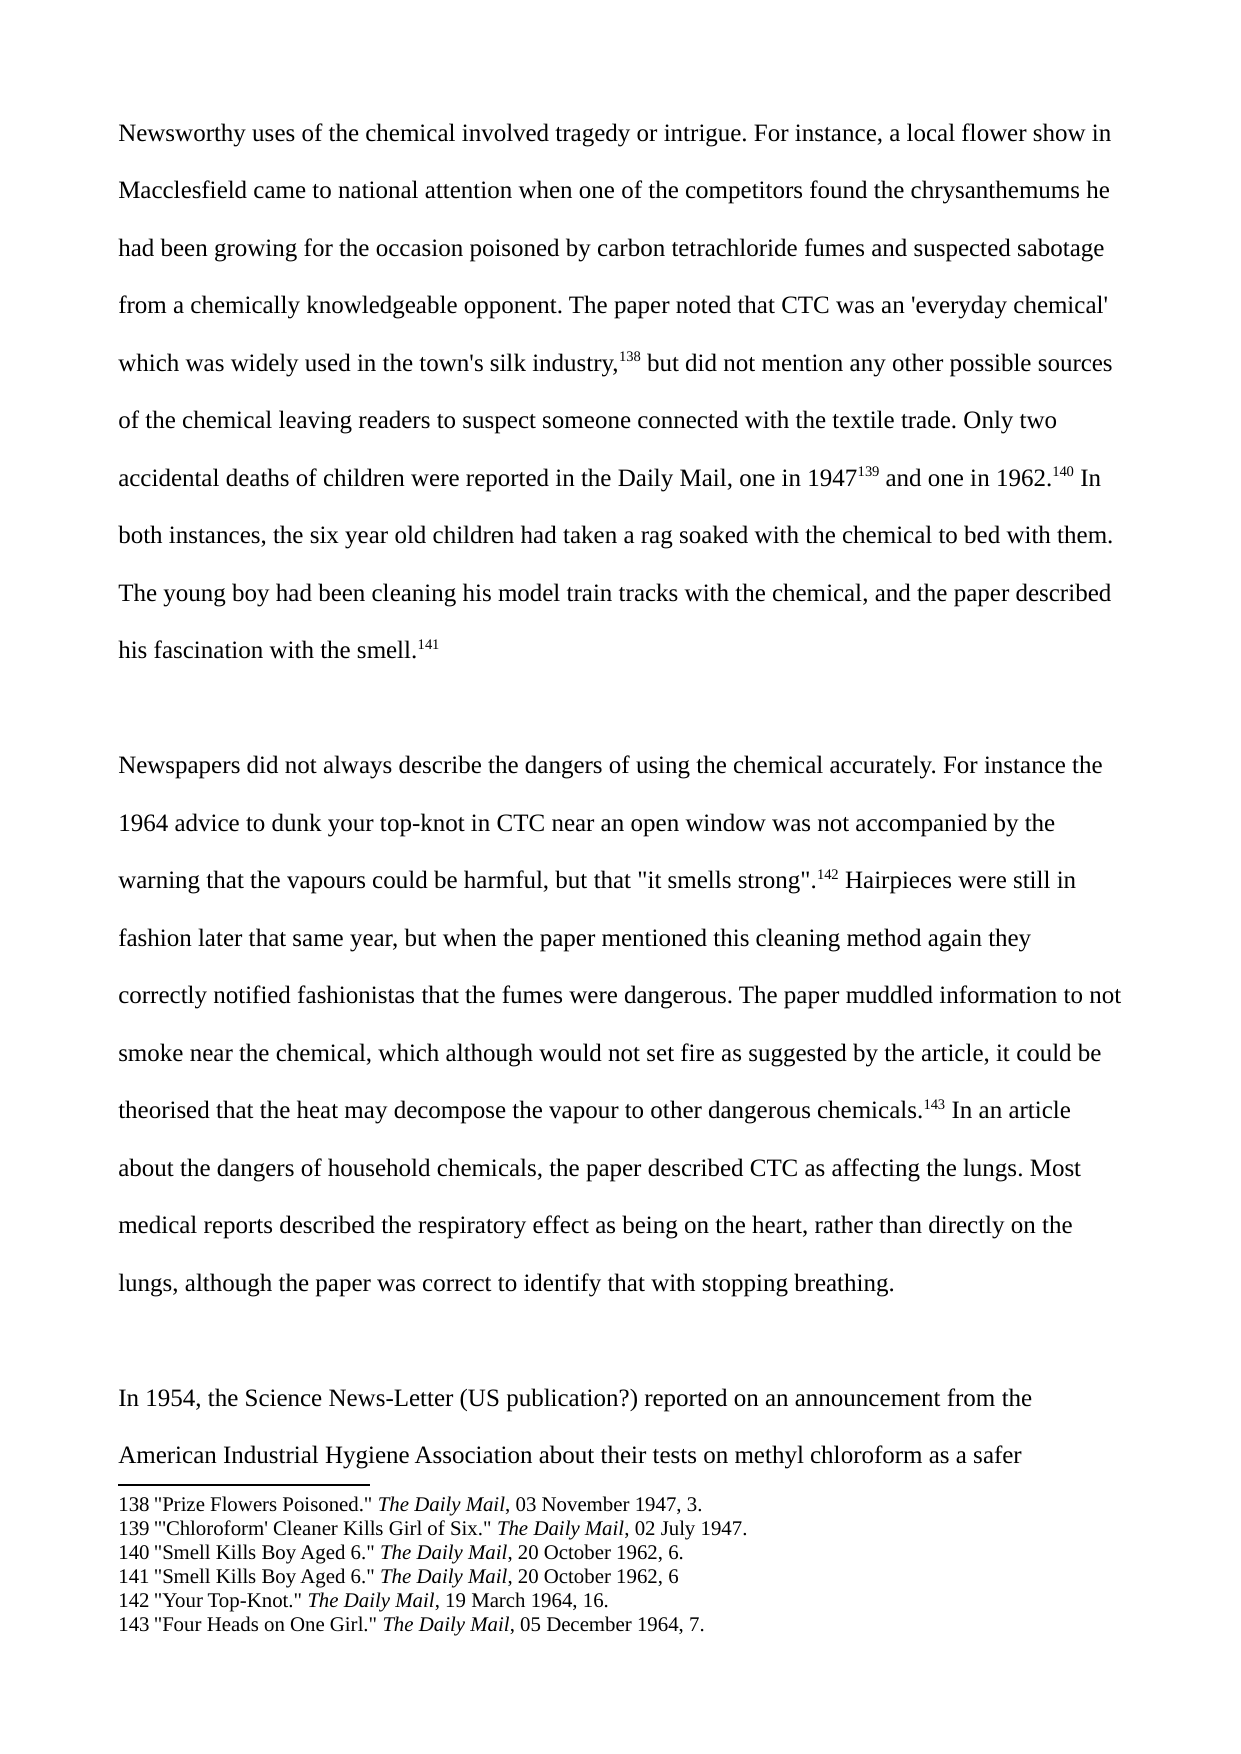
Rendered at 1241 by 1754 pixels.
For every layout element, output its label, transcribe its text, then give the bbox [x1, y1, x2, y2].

text In 1954, the Science News-Letter (US publication?) reported on an announcement from the American Industrial Hygiene Association about their tests on methyl chloroform as a safer [118, 1383, 1122, 1469]
text "'Chloroform' Cleaner Kills Girl of Six." The Daily Mail, 02 July 1947. [118, 1516, 1122, 1539]
text Newspapers did not always describe the dangers of using the chemical accurately. For instance the 1964 advice to dunk your top-knot in CTC near an open window was not accompanied by the warning that the vapours could be harmful, but that "it smells strong". Hairpieces were still in fashion later that same year, but when the paper mentioned this cleaning method again they correctly notified fashionistas that the fumes were dangerous. The paper muddled information to not smoke near the chemical, which although would not set fire as suggested by the article, it could be theorised that the heat may decompose the vapour to other dangerous chemicals. In an article about the dangers of household chemicals, the paper described CTC as affecting the lungs. Most medical reports described the respiratory effect as being on the heart, rather than directly on the lungs, although the paper was correct to identify that with stopping breathing. [118, 751, 1122, 1297]
text Newsworthy uses of the chemical involved tragedy or intrigue. For instance, a local flower show in Macclesfield came to national attention when one of the competitors found the chrysanthemums he had been growing for the occasion poisoned by carbon tetrachloride fumes and suspected sabotage from a chemically knowledgeable opponent. The paper noted that CTC was an 'everyday chemical' which was widely used in the town's silk industry, but did not mention any other possible sources of the chemical leaving readers to suspect someone connected with the textile trade. Only two accidental deaths of children were reported in the Daily Mail, one in 1947 and one in 1962. In both instances, the six year old children had taken a rag soaked with the chemical to bed with them. The young boy had been cleaning his model train tracks with the chemical, and the paper described his fascination with the smell. [118, 118, 1122, 664]
text "Four Heads on One Girl." The Daily Mail, 05 December 1964, 7. [118, 1612, 1122, 1636]
text "Smell Kills Boy Aged 6." The Daily Mail, 20 October 1962, 6 [118, 1564, 1122, 1588]
text "Prize Flowers Poisoned." The Daily Mail, 03 November 1947, 3. [118, 1491, 1122, 1516]
text "Smell Kills Boy Aged 6." The Daily Mail, 20 October 1962, 6. [118, 1539, 1122, 1564]
text "Your Top-Knot." The Daily Mail, 19 March 1964, 16. [118, 1588, 1122, 1612]
